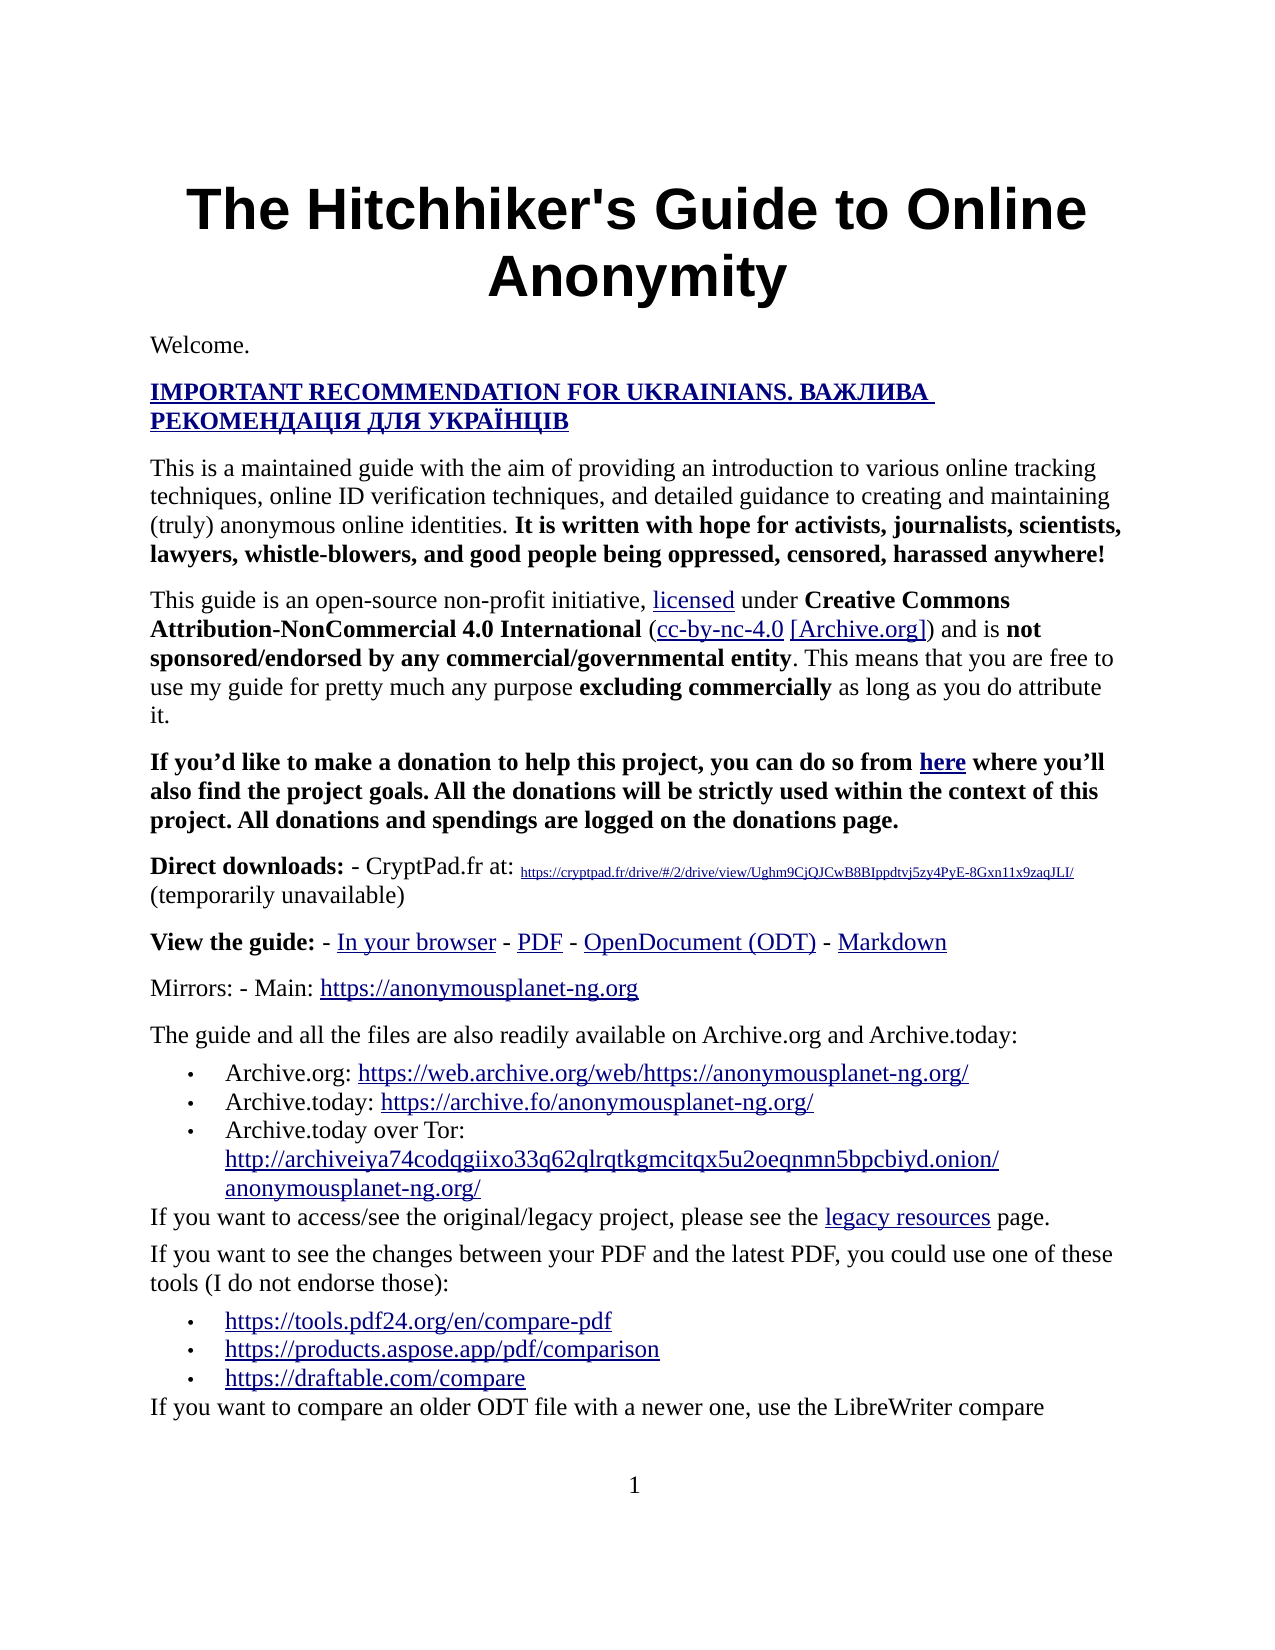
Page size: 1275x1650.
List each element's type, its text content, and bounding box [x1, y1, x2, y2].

text If you’d like to make a donation to help this project, you can do so from here where you’ll also find the project goals. All the donations will be strictly used within the context of this project. All donations and spendings are logged on the donations page. [150, 747, 1125, 833]
list Archive.org: https://web.archive.org/web/https://anonymousplanet-ng.org/ [187, 1058, 1125, 1087]
text Direct downloads: - CryptPad.fr at: https://cryptpad.fr/drive/#/2/drive/view/Ughm9CjQJCwB8BIppdtvj5zy4PyE-8Gxn11x9zaqJLI/ (temporarily unavailable) [150, 851, 1125, 909]
text The guide and all the files are also readily available on Archive.org and Archive.today: [150, 1020, 1125, 1049]
text View the guide: - In your browser - PDF - OpenDocument (ODT) - Markdown [150, 927, 1125, 956]
text Welcome. [150, 331, 1125, 359]
text If you want to access/see the original/legacy project, please see the legacy resources page. [150, 1202, 1125, 1230]
list Archive.today: https://archive.fo/anonymousplanet-ng.org/ [187, 1087, 1125, 1115]
text This guide is an open-source non-profit initiative, licensed under Creative Commons Attribution-NonCommercial 4.0 International (cc-by-nc-4.0 [Archive.org]) and is not sponsored/endorsed by any commercial/governmental entity. This means that you are free to use my guide for pretty much any purpose excluding commercially as long as you do attribute it. [150, 586, 1125, 729]
text If you want to see the changes between your PDF and the latest PDF, you could use one of these tools (I do not endorse those): [150, 1239, 1125, 1297]
list Archive.today over Tor: http://archiveiya74codqgiixo33q62qlrqtkgmcitqx5u2oeqnmn5bpcbiyd.onion/anonymousplanet-ng.org/ [187, 1115, 1125, 1202]
text This is a maintained guide with the aim of providing an introduction to various online tracking techniques, online ID verification techniques, and detailed guidance to creating and maintaining (truly) anonymous online identities. It is written with hope for activists, journalists, scientists, lawyers, whistle-blowers, and good people being oppressed, censored, harassed anywhere! [150, 453, 1125, 568]
list https://tools.pdf24.org/en/compare-pdf [187, 1306, 1125, 1334]
list https://draftable.com/compare [187, 1363, 1125, 1392]
text Mirrors: - Main: https://anonymousplanet-ng.org [150, 973, 1125, 1002]
list https://products.aspose.app/pdf/comparison [187, 1334, 1125, 1363]
text IMPORTANT RECOMMENDATION FOR UKRAINIANS. ВАЖЛИВА РЕКОМЕНДАЦІЯ ДЛЯ УКРАЇНЦІВ [150, 377, 1125, 435]
title The Hitchhiker's Guide to Online Anonymity [150, 175, 1125, 309]
text If you want to compare an older ODT file with a newer one, use the LibreWriter compare [150, 1392, 1125, 1421]
